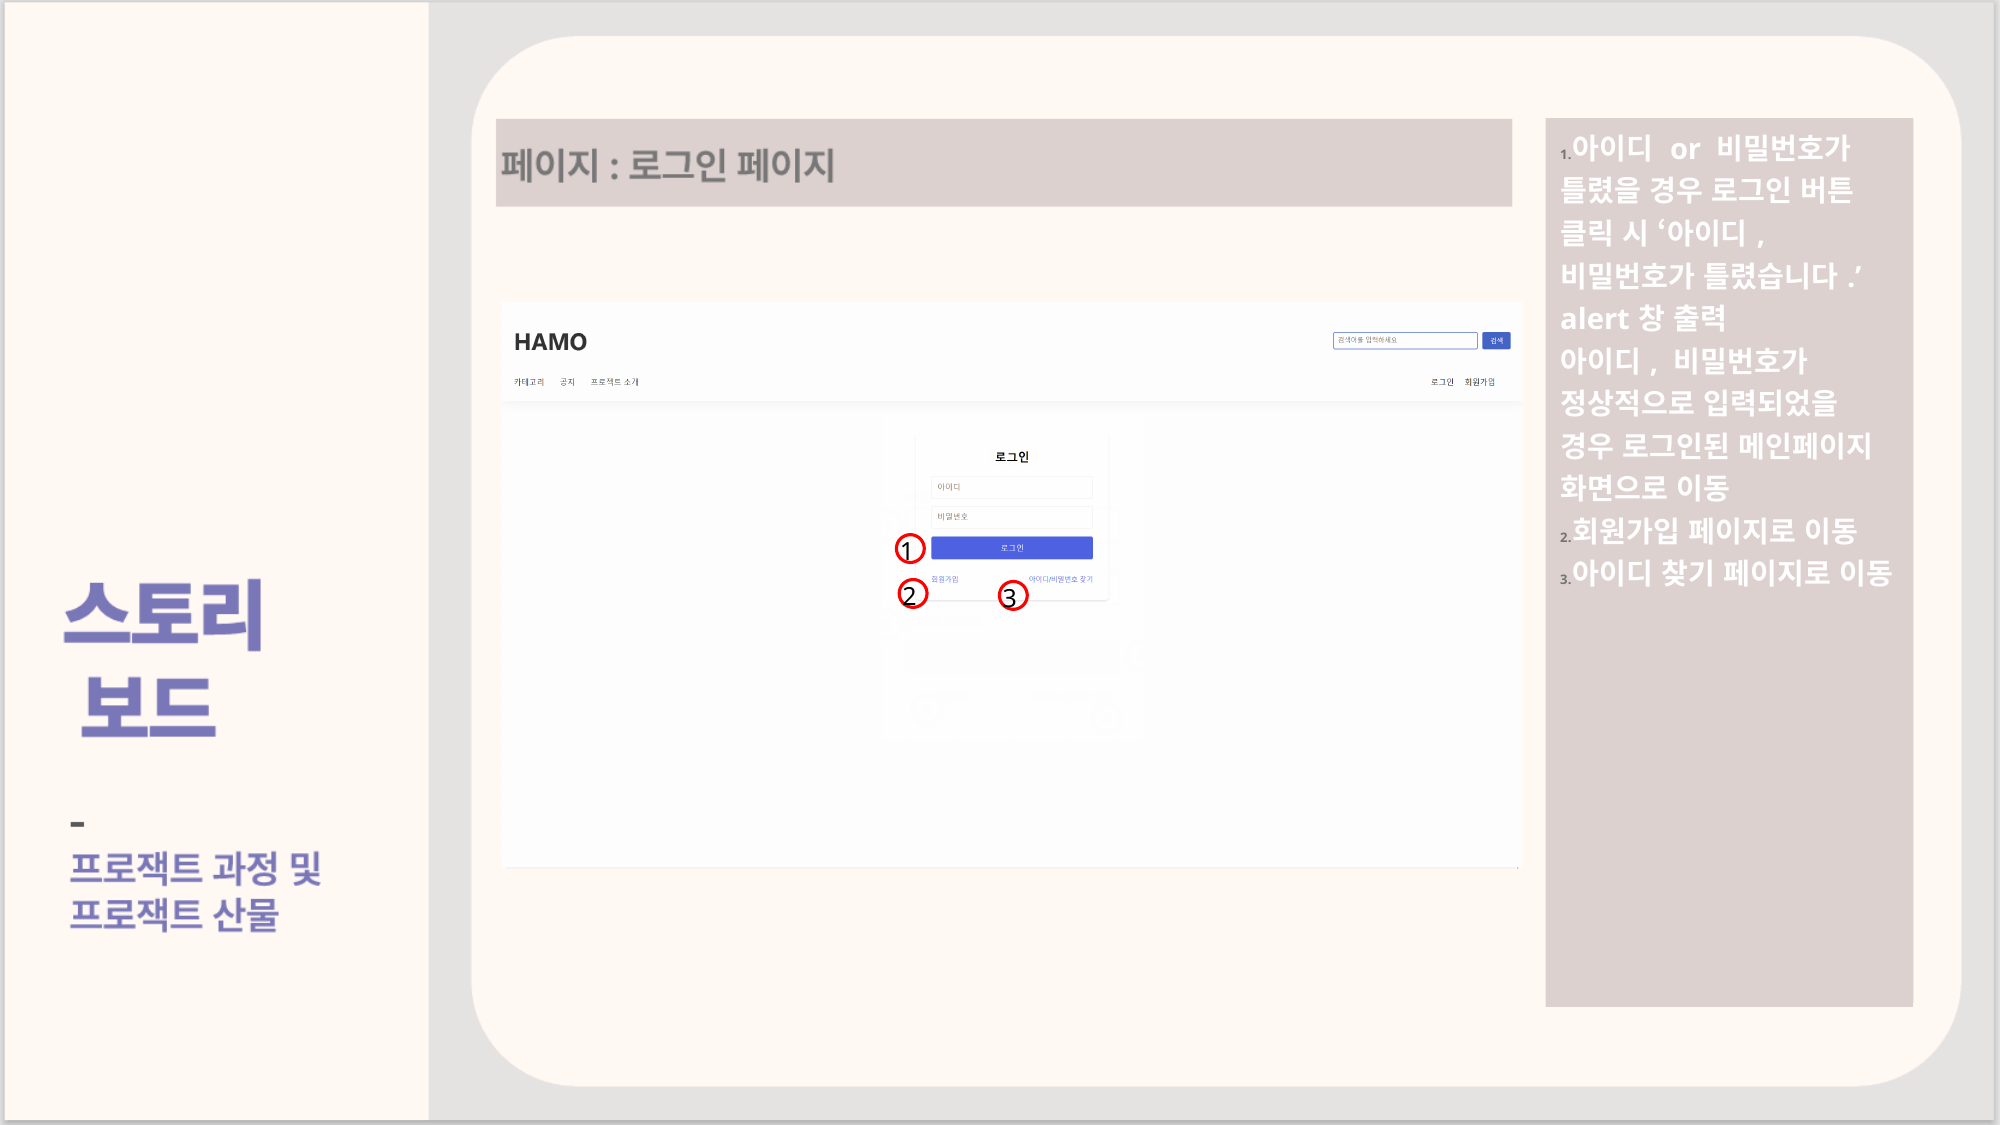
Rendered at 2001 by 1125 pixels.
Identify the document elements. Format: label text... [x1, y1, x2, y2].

text_box 3 [996, 572, 1018, 622]
text_box 2 [896, 570, 918, 620]
text_box 아이디 or 비밀번호가 틀렸을 경우 로그인 버튼 클릭 시 ‘아이디, 비밀번호가 틀렸습니다.’ alert창 출력 아이디, 비밀번호가 정상적으로 입력되었을 경우 로그인된 메인페이지 화면으로 이동 회원가입 페이지로 이동 아이디 찾기 페이지로 이동 [1545, 118, 1913, 1007]
text_box 1 [893, 526, 915, 575]
picture [0, 0, 2000, 1125]
